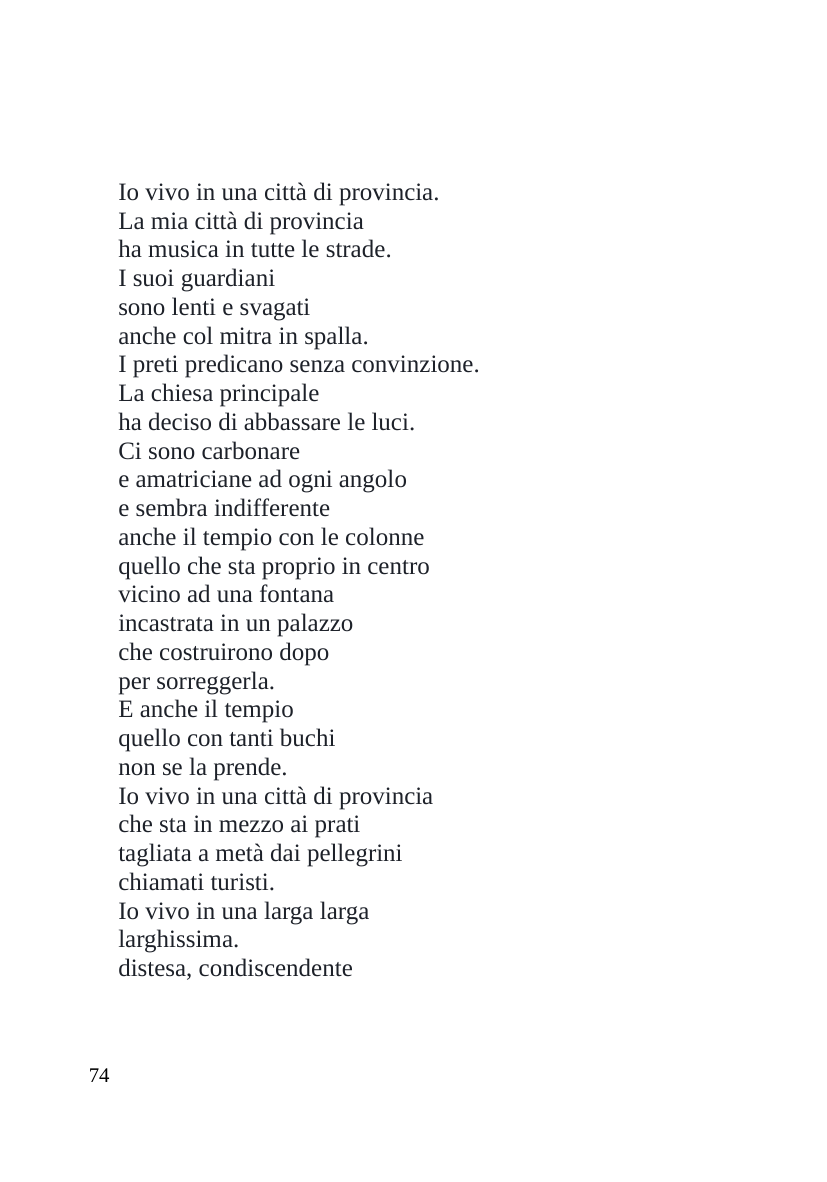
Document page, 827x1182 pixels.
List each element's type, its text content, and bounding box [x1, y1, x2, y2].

text Io vivo in una città di provincia. La mia città di provincia ha musica in tutte le strade. I suoi guardiani sono lenti e svagati anche col mitra in spalla. I preti predicano senza convinzione. La chiesa principale ha deciso di abbassare le luci. Ci sono carbonare e amatriciane ad ogni angolo e sembra indifferente anche il tempio con le colonne quello che sta proprio in centro vicino ad una fontana incastrata in un palazzo che costruirono dopo per sorreggerla. E anche il tempio quello con tanti buchi non se la prende. Io vivo in una città di provincia che sta in mezzo ai prati tagliata a metà dai pellegrini chiamati turisti. Io vivo in una larga larga larghissima. distesa, condiscendente [118, 177, 738, 982]
